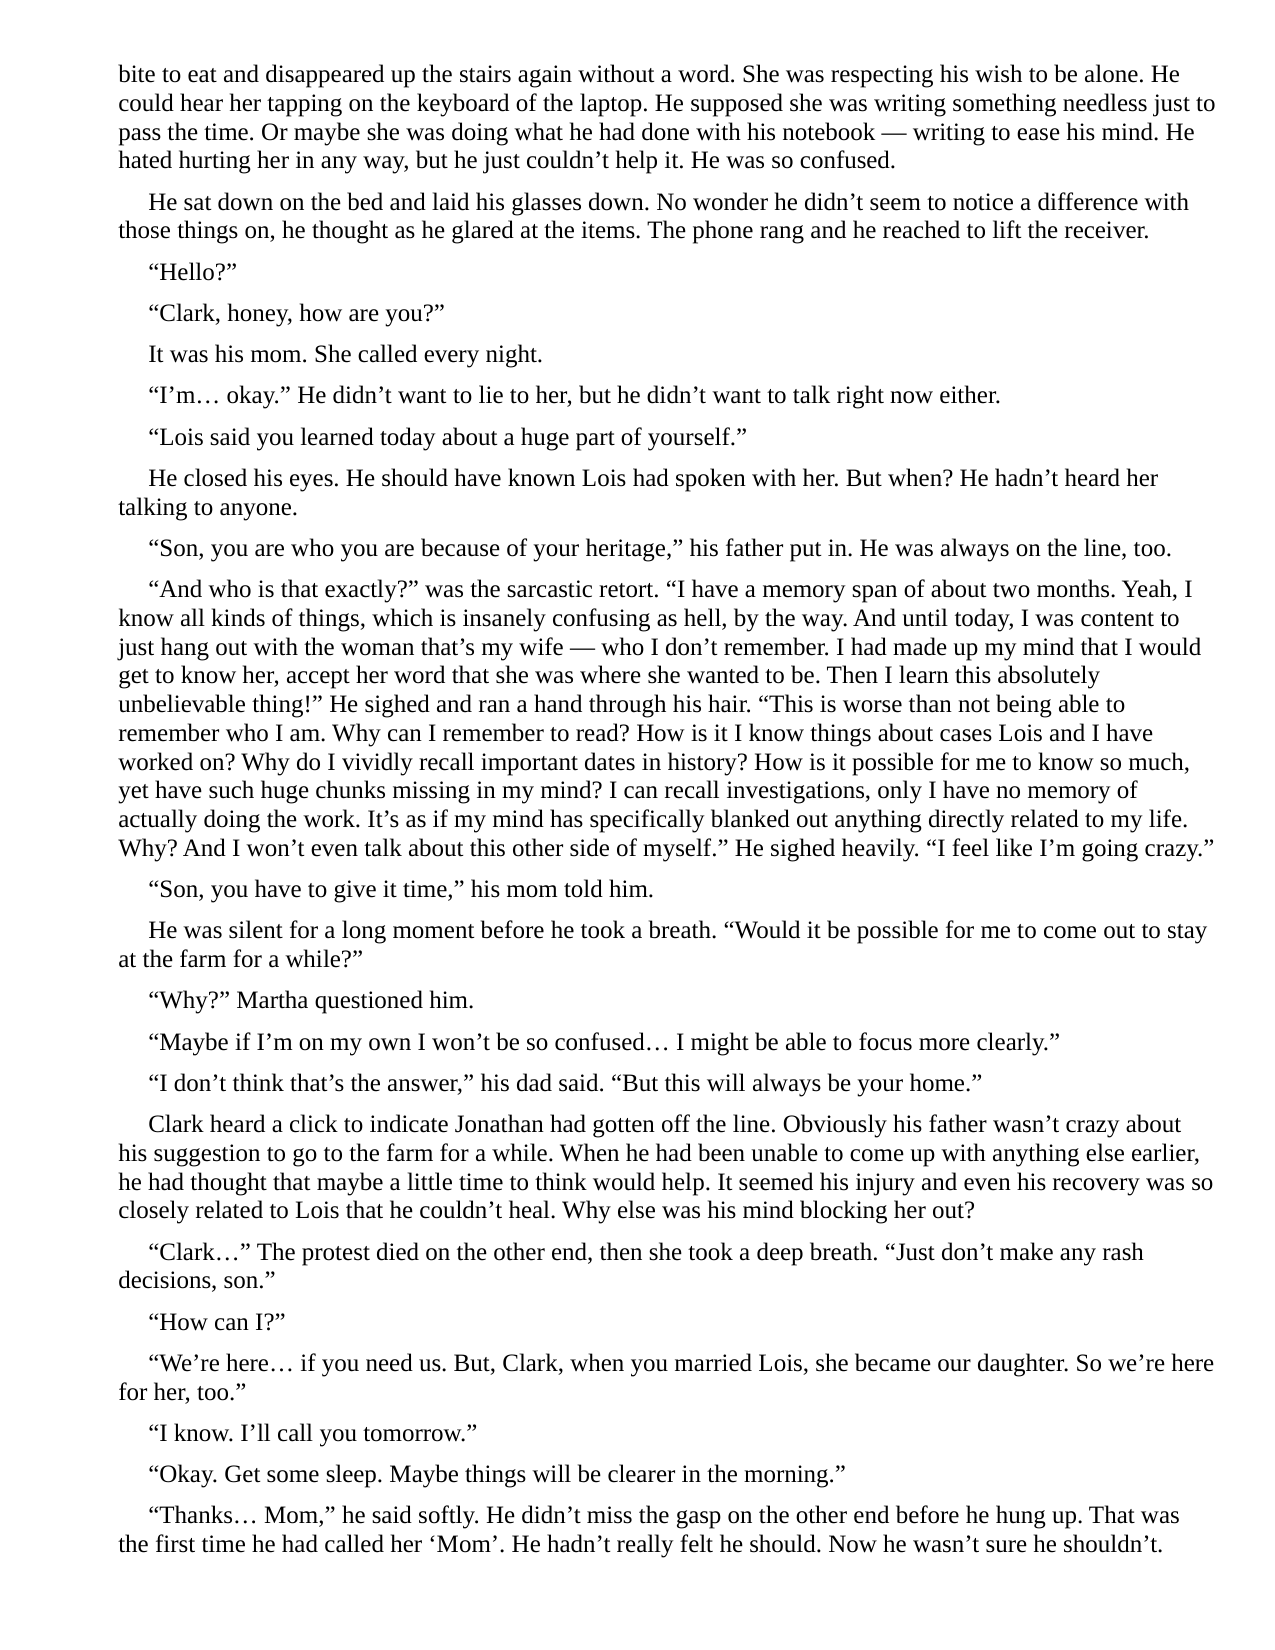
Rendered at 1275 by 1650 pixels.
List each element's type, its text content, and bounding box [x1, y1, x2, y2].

text “We’re here… if you need us. But, Clark, when you married Lois, she became our daughter. So we’re here for her, too.” [118, 1348, 1216, 1405]
text “Son, you have to give it time,” his mom told him. [118, 874, 1216, 903]
text “And who is that exactly?” was the sarcastic retort. “I have a memory span of about two months. Yeah, I know all kinds of things, which is insanely confusing as hell, by the way. And until today, I was content to just hang out with the woman that’s my wife — who I don’t remember. I had made up my mind that I would get to know her, accept her word that she was where she wanted to be. Then I learn this absolutely unbelievable thing!” He sighed and ran a hand through his hair. “This is worse than not being able to remember who I am. Why can I remember to read? How is it I know things about cases Lois and I have worked on? Why do I vividly recall important dates in history? How is it possible for me to know so much, yet have such huge chunks missing in my mind? I can recall investigations, only I have no memory of actually doing the work. It’s as if my mind has specifically blanked out anything directly related to my life. Why? And I won’t even talk about this other side of myself.” He sighed heavily. “I feel like I’m going crazy.” [118, 574, 1216, 862]
text “Okay. Get some sleep. Maybe things will be clearer in the morning.” [118, 1459, 1216, 1488]
text “Clark, honey, how are you?” [118, 298, 1216, 327]
text “How can I?” [118, 1307, 1216, 1335]
text He sat down on the bed and laid his glasses down. No wonder he didn’t seem to notice a difference with those things on, he thought as he glared at the items. The phone rang and he reached to lift the receiver. [118, 187, 1216, 244]
text Clark heard a click to indicate Jonathan had gotten off the line. Obviously his father wasn’t crazy about his suggestion to go to the farm for a while. When he had been unable to come up with anything else earlier, he had thought that maybe a little time to think would help. It seemed his injury and even his recovery was so closely related to Lois that he couldn’t heal. Why else was his mind blocking her out? [118, 1109, 1216, 1224]
text “I’m… okay.” He didn’t want to lie to her, but he didn’t want to talk right now either. [118, 380, 1216, 409]
text He closed his eyes. He should have known Lois had spoken with her. But when? He hadn’t heard her talking to anyone. [118, 463, 1216, 520]
text “Son, you are who you are because of your heritage,” his father put in. He was always on the line, too. [118, 533, 1216, 562]
text “I know. I’ll call you tomorrow.” [118, 1418, 1216, 1447]
text It was his mom. She called every night. [118, 339, 1216, 368]
text He was silent for a long moment before he took a breath. “Would it be possible for me to come out to stay at the farm for a while?” [118, 915, 1216, 973]
text “Hello?” [118, 257, 1216, 285]
text “Why?” Martha questioned him. [118, 985, 1216, 1014]
text “Maybe if I’m on my own I won’t be so confused… I might be able to focus more clearly.” [118, 1027, 1216, 1055]
text “I don’t think that’s the answer,” his dad said. “But this will always be your home.” [118, 1068, 1216, 1097]
text bite to eat and disappeared up the stairs again without a word. She was respecting his wish to be alone. He could hear her tapping on the keyboard of the laptop. He supposed she was writing something needless just to pass the time. Or maybe she was doing what he had done with his notebook — writing to ease his mind. He hated hurting her in any way, but he just couldn’t help it. He was so confused. [118, 59, 1216, 174]
text “Clark…” The protest died on the other end, then she took a deep breath. “Just don’t make any rash decisions, son.” [118, 1237, 1216, 1294]
text “Lois said you learned today about a huge part of yourself.” [118, 422, 1216, 450]
text “Thanks… Mom,” he said softly. He didn’t miss the gasp on the other end before he hung up. That was the first time he had called her ‘Mom’. He hadn’t really felt he should. Now he wasn’t sure he shouldn’t. [118, 1500, 1216, 1558]
